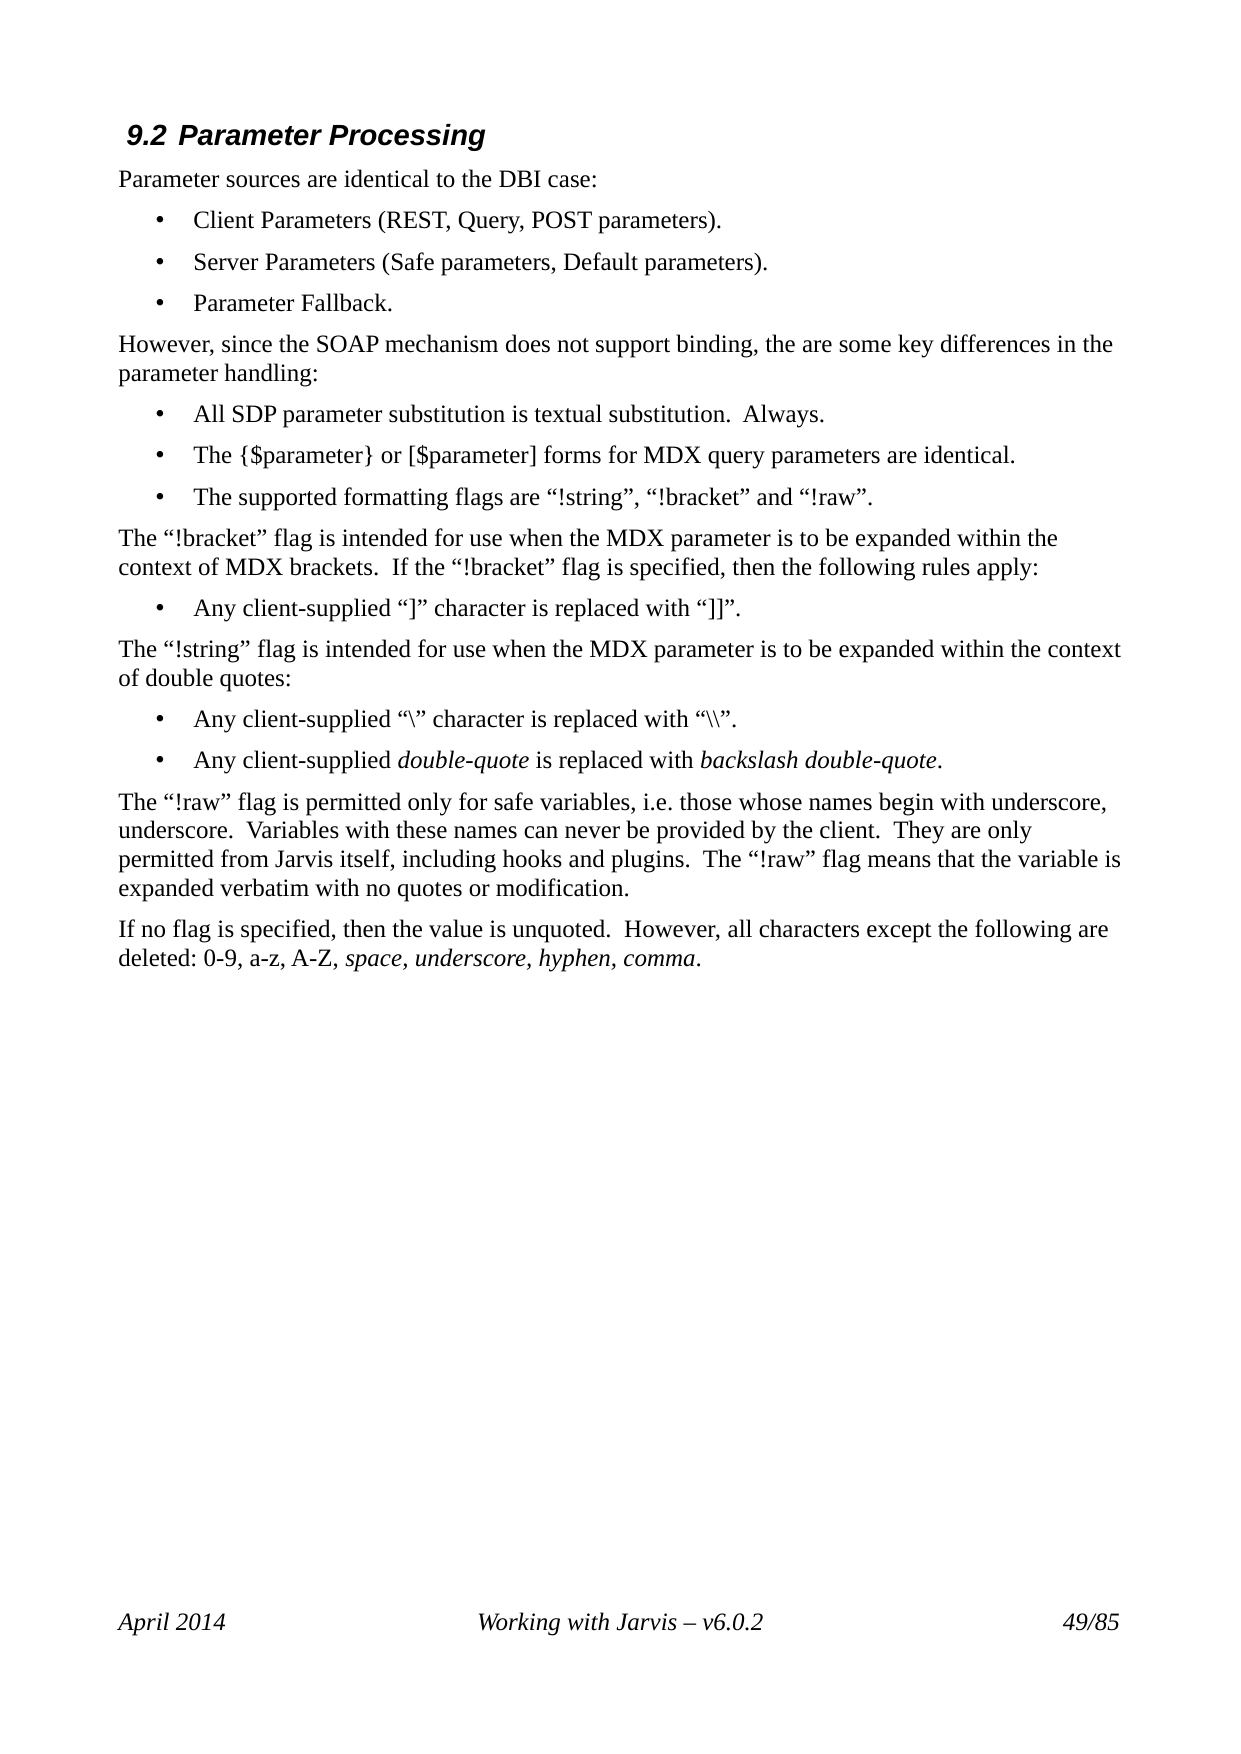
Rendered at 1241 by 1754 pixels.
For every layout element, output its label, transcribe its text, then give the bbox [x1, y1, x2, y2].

list Server Parameters (Safe parameters, Default parameters). [156, 247, 1122, 275]
subtitle Parameter Processing [118, 118, 1122, 152]
list Parameter Fallback. [156, 288, 1122, 317]
text The “!string” flag is intended for use when the MDX parameter is to be expanded within the context of double quotes: [118, 634, 1122, 692]
list Client Parameters (REST, Query, POST parameters). [156, 205, 1122, 234]
list The {$parameter} or [$parameter] forms for MDX query parameters are identical. [156, 440, 1122, 469]
list All SDP parameter substitution is textual substitution. Always. [156, 399, 1122, 428]
text The “!raw” flag is permitted only for safe variables, i.e. those whose names begin with underscore, underscore. Variables with these names can never be provided by the client. They are only permitted from Jarvis itself, including hooks and plugins. The “!raw” flag means that the variable is expanded verbatim with no quotes or modification. [118, 787, 1122, 902]
list Any client-supplied “]” character is replaced with “]]”. [156, 593, 1122, 622]
list Any client-supplied double-quote is replaced with backslash double-quote. [156, 745, 1122, 774]
text Parameter sources are identical to the DBI case: [118, 164, 1122, 193]
text If no flag is specified, then the value is unquoted. However, all characters except the following are deleted: 0-9, a-z, A-Z, space, underscore, hyphen, comma. [118, 914, 1122, 972]
list Any client-supplied “\” character is replaced with “\\”. [156, 704, 1122, 733]
text However, since the SOAP mechanism does not support binding, the are some key differences in the parameter handling: [118, 329, 1122, 387]
text The “!bracket” flag is intended for use when the MDX parameter is to be expanded within the context of MDX brackets. If the “!bracket” flag is specified, then the following rules apply: [118, 523, 1122, 580]
list The supported formatting flags are “!string”, “!bracket” and “!raw”. [156, 482, 1122, 510]
